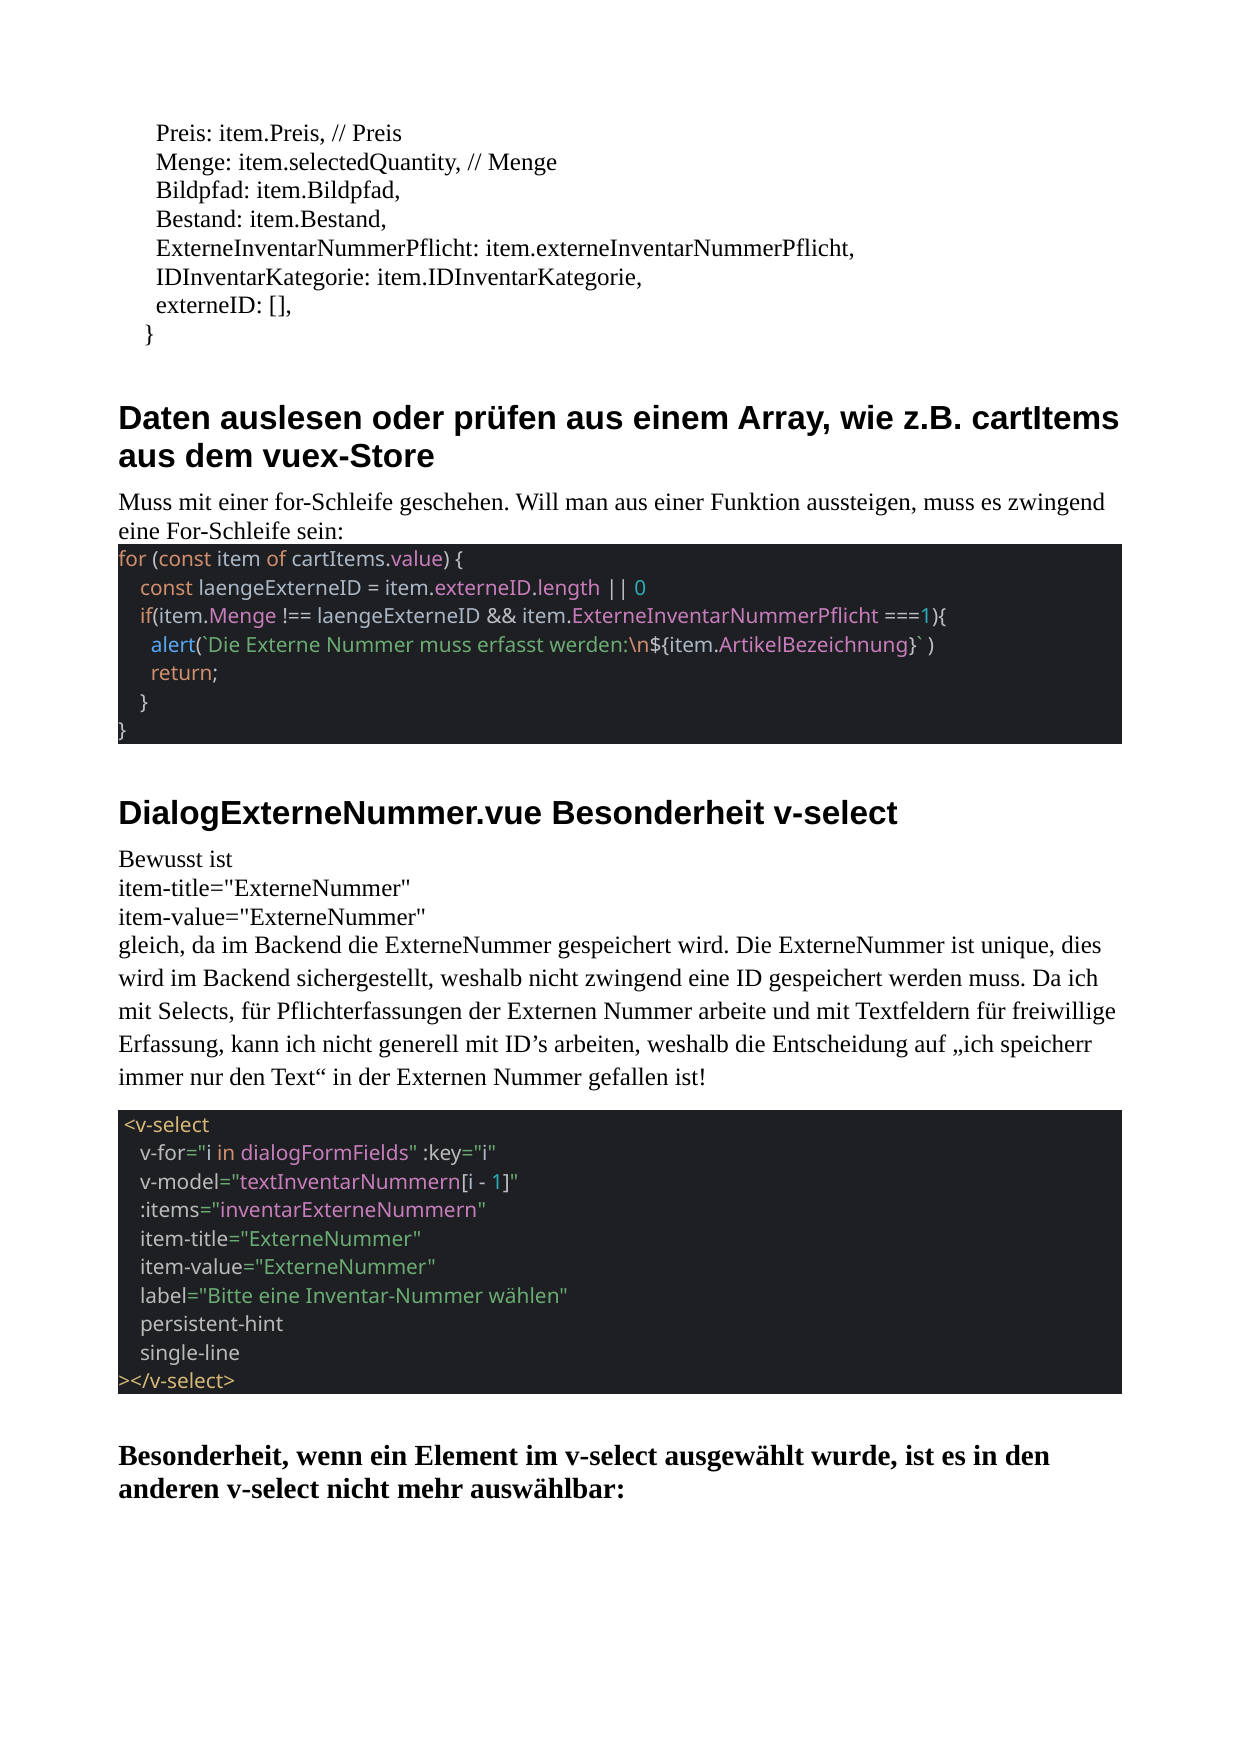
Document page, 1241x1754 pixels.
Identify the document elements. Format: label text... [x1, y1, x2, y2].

text Muss mit einer for-Schleife geschehen. Will man aus einer Funktion aussteigen, muss es zwingend eine For-Schleife sein: [118, 487, 1122, 544]
text item-title="ExterneNummer" [118, 873, 1122, 902]
text gleich, da im Backend die ExterneNummer gespeichert wird. Die ExterneNummer ist unique, dies wird im Backend sichergestellt, weshalb nicht zwingend eine ID gespeichert werden muss. Da ich mit Selects, für Pflichterfassungen der Externen Nummer arbeite und mit Textfeldern für freiwillige Erfassung, kann ich nicht generell mit ID’s arbeiten, weshalb die Entscheidung auf „ich speicherr immer nur den Text“ in der Externen Nummer gefallen ist! [118, 930, 1122, 1091]
subtitle Daten auslesen oder prüfen aus einem Array, wie z.B. cartItems aus dem vuex-Store [118, 398, 1122, 474]
text IDInventarKategorie: item.IDInventarKategorie, [118, 262, 1122, 291]
text ExterneInventarNummerPflicht: item.externeInventarNummerPflicht, [118, 233, 1122, 262]
text Bildpfad: item.Bildpfad, [118, 176, 1122, 204]
text Preis: item.Preis, // Preis [118, 118, 1122, 147]
text item-value="ExterneNummer" [118, 902, 1122, 930]
subtitle DialogExterneNummer.vue Besonderheit v-select [118, 793, 1122, 832]
text Bewusst ist [118, 844, 1122, 873]
text Menge: item.selectedQuantity, // Menge [118, 147, 1122, 176]
text externeID: [], [118, 291, 1122, 319]
text Bestand: item.Bestand, [118, 204, 1122, 233]
text for (const item of cartItems.value) { const laengeExterneID = item.externeID.length || 0 if(item.Menge !== laengeExterneID && item.ExterneInventarNummerPflicht ===1){ alert(`Die Externe Nummer muss erfasst werden:\n${item.ArtikelBezeichnung}` ) return; } } [118, 544, 1122, 744]
text } [118, 319, 1122, 348]
subtitle Besonderheit, wenn ein Element im v-select ausgewählt wurde, ist es in den anderen v-select nicht mehr auswählbar: [118, 1438, 1122, 1505]
text <v-select v-for="i in dialogFormFields" :key="i" v-model="textInventarNummern[i - 1]" :items="inventarExterneNummern" item-title="ExterneNummer" item-value="ExterneNummer" label="Bitte eine Inventar-Nummer wählen" persistent-hint single-line ></v-select> [118, 1110, 1122, 1394]
